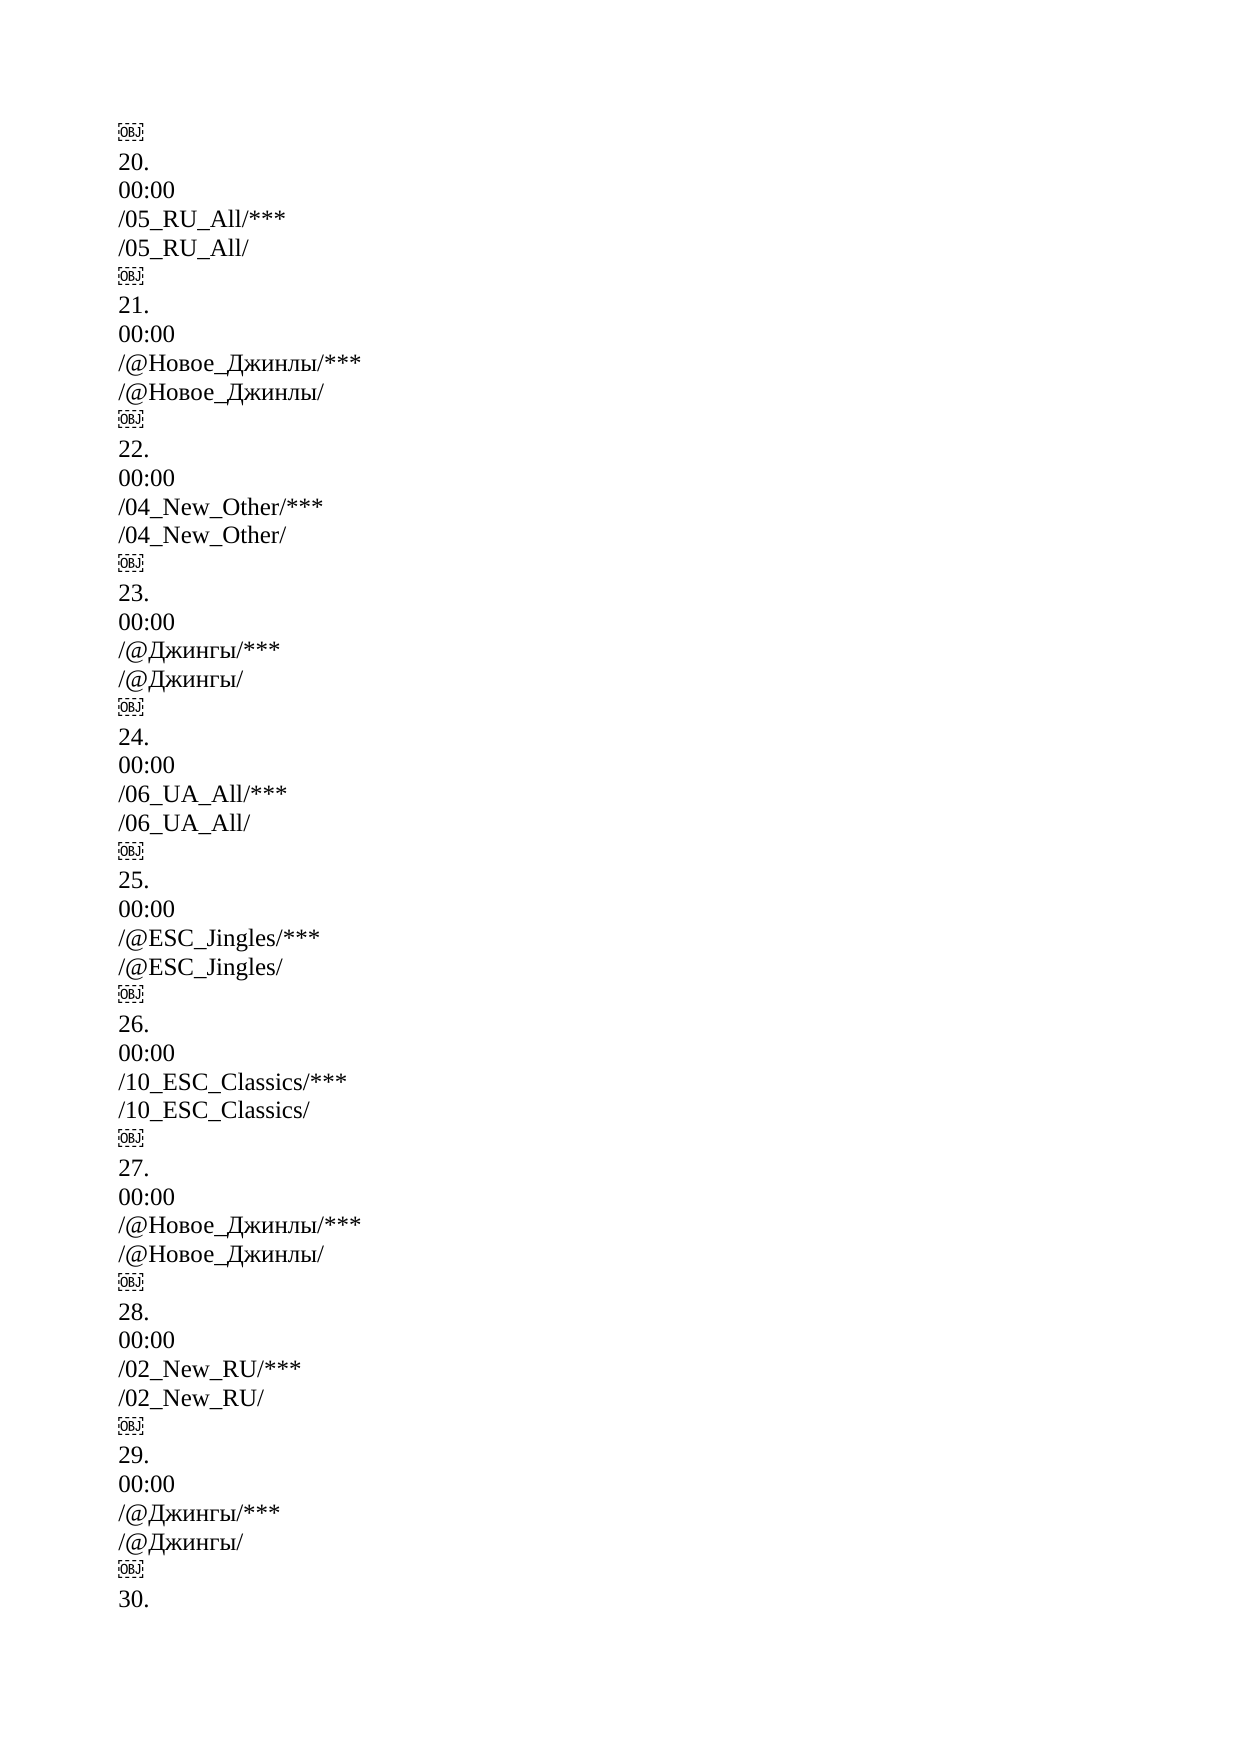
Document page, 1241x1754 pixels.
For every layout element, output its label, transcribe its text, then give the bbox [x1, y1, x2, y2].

text 26. [118, 1009, 1122, 1038]
text 00:00 [118, 1469, 1122, 1498]
text /04_New_Other/ [118, 521, 1122, 549]
text 00:00 [118, 607, 1122, 636]
text ￼ [118, 406, 1122, 434]
text /@ESC_Jingles/ [118, 952, 1122, 981]
text /@ESC_Jingles/*** [118, 923, 1122, 952]
text ￼ [118, 549, 1122, 578]
text /10_ESC_Classics/ [118, 1096, 1122, 1124]
text /10_ESC_Classics/*** [118, 1067, 1122, 1096]
text ￼ [118, 1124, 1122, 1153]
text /02_New_RU/ [118, 1383, 1122, 1412]
text 00:00 [118, 1326, 1122, 1354]
text /@Новое_Джинлы/*** [118, 1211, 1122, 1239]
text 28. [118, 1297, 1122, 1326]
text /05_RU_All/*** [118, 204, 1122, 233]
text 23. [118, 578, 1122, 607]
text /06_UA_All/*** [118, 779, 1122, 808]
text 27. [118, 1153, 1122, 1182]
text /06_UA_All/ [118, 808, 1122, 837]
text 21. [118, 291, 1122, 319]
text 00:00 [118, 463, 1122, 492]
text 00:00 [118, 319, 1122, 348]
text /04_New_Other/*** [118, 492, 1122, 521]
text 24. [118, 722, 1122, 751]
text ￼ [118, 262, 1122, 291]
text ￼ [118, 1412, 1122, 1441]
text /@Джингы/*** [118, 636, 1122, 664]
text /@Новое_Джинлы/ [118, 377, 1122, 406]
text ￼ [118, 981, 1122, 1009]
text 25. [118, 866, 1122, 894]
text /05_RU_All/ [118, 233, 1122, 262]
text ￼ [118, 118, 1122, 147]
text /02_New_RU/*** [118, 1354, 1122, 1383]
text 20. [118, 147, 1122, 176]
text ￼ [118, 693, 1122, 722]
text 00:00 [118, 894, 1122, 923]
text /@Новое_Джинлы/*** [118, 348, 1122, 377]
text 00:00 [118, 751, 1122, 779]
text ￼ [118, 837, 1122, 866]
text /@Джингы/ [118, 1527, 1122, 1556]
text /@Джингы/ [118, 664, 1122, 693]
text 30. [118, 1584, 1122, 1613]
text ￼ [118, 1268, 1122, 1297]
text 29. [118, 1441, 1122, 1469]
text ￼ [118, 1556, 1122, 1584]
text 00:00 [118, 1038, 1122, 1067]
text 22. [118, 434, 1122, 463]
text /@Новое_Джинлы/ [118, 1239, 1122, 1268]
text 00:00 [118, 1182, 1122, 1211]
text /@Джингы/*** [118, 1498, 1122, 1527]
text 00:00 [118, 176, 1122, 204]
